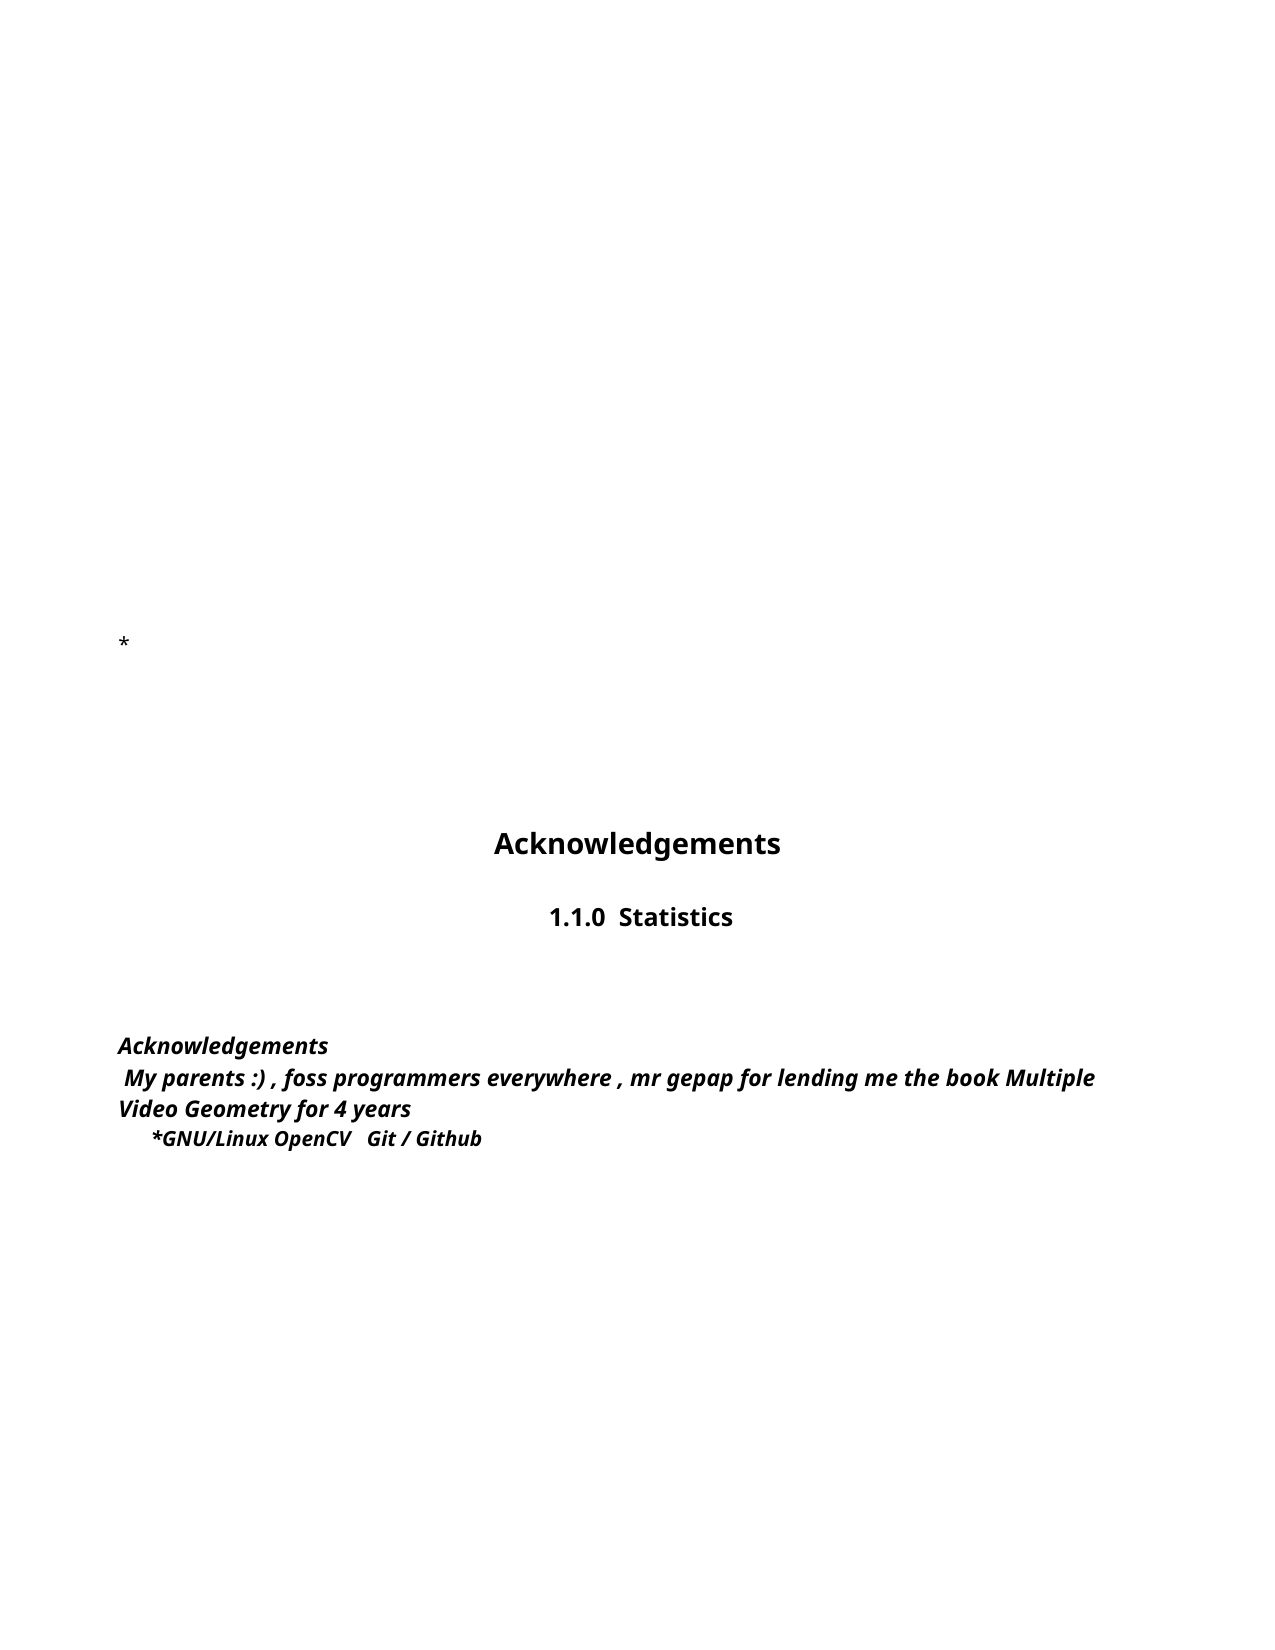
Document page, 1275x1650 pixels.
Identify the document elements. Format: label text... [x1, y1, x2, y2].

text *GNU/Linux OpenCV Git / Github [118, 1124, 1157, 1152]
text 1.1.0 Statistics [118, 900, 1157, 934]
text Acknowledgements [118, 1030, 1157, 1062]
text * [118, 630, 1157, 658]
text Acknowledgements [118, 823, 1157, 863]
text My parents :) , foss programmers everywhere , mr gepap for lending me the book Multiple Video Geometry for 4 years [118, 1062, 1157, 1124]
